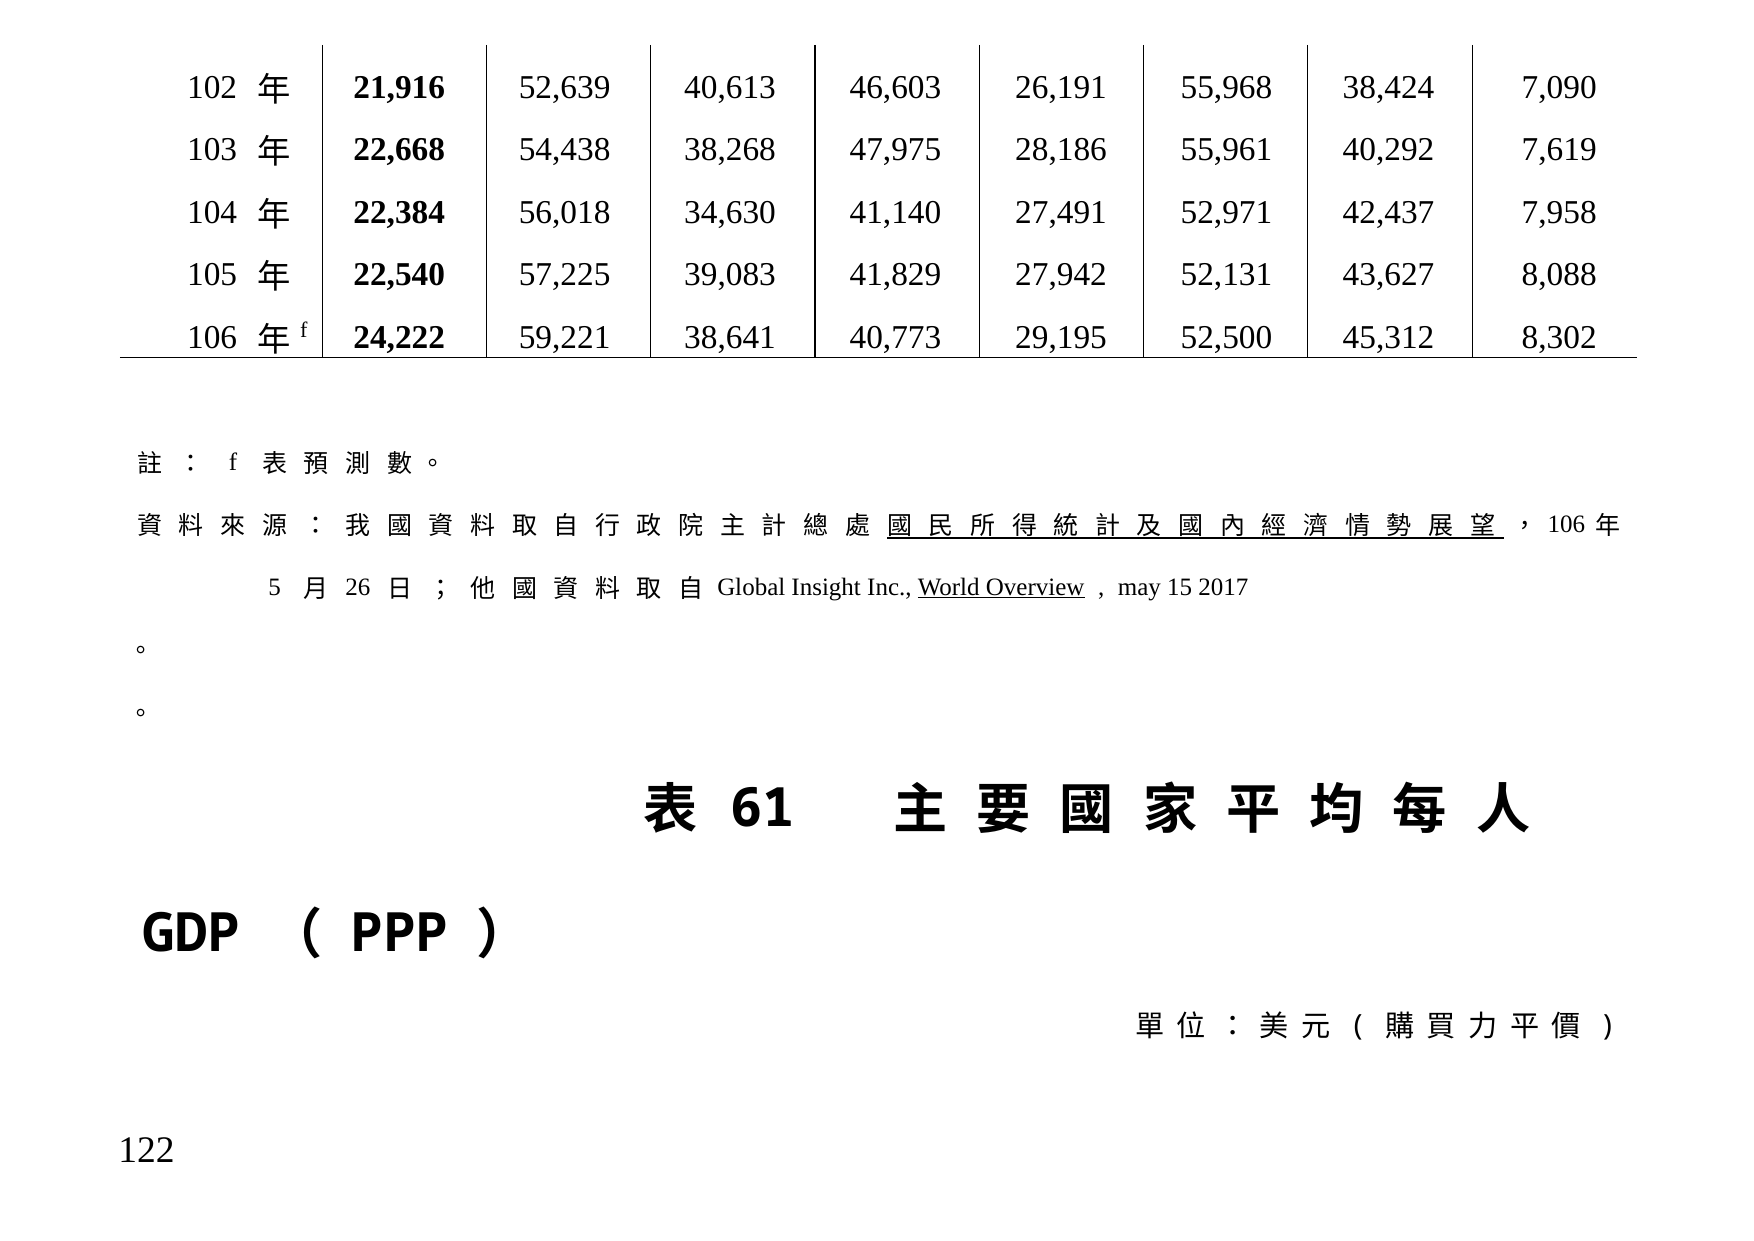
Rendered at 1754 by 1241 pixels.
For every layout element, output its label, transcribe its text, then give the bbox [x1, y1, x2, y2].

text 資料來源：我國資料取自行政院主計總處國民所得統計及國內經濟情勢展望，106年5月26日；他國資料取自Global Insight Inc., World Overview , may 15 2017 [128, 482, 1628, 607]
table_cell 34,630 [651, 170, 814, 232]
table_cell 46,603 [816, 45, 979, 107]
table_cell 59,221 [487, 295, 650, 357]
table_cell 38,641 [651, 295, 814, 357]
table_cell 41,140 [816, 170, 979, 232]
text 。 [128, 607, 1628, 670]
table_cell 24,222 [323, 295, 486, 357]
table_cell 52,131 [1144, 232, 1307, 295]
table_cell 7,090 [1473, 45, 1637, 107]
table_cell 43,627 [1308, 232, 1472, 295]
table_cell 22,668 [323, 107, 486, 170]
table_cell 40,613 [651, 45, 814, 107]
table_cell 39,083 [651, 232, 814, 295]
table_cell 55,968 [1144, 45, 1307, 107]
table_cell 38,268 [651, 107, 814, 170]
table_cell 104年 [120, 170, 322, 232]
table_cell 102年 [120, 45, 322, 107]
subtitle 表61 主要國家平均每人GDP（PPP） [128, 732, 1628, 982]
table_cell 22,540 [323, 232, 486, 295]
table_cell 52,639 [487, 45, 650, 107]
table_cell 22,384 [323, 170, 486, 232]
table_cell 52,971 [1144, 170, 1307, 232]
table_cell 105年 [120, 232, 322, 295]
table_cell 103年 [120, 107, 322, 170]
table_cell 27,491 [980, 170, 1143, 232]
table_cell 52,500 [1144, 295, 1307, 357]
text 註：f表預測數。 [128, 420, 1628, 482]
table_cell 7,619 [1473, 107, 1637, 170]
table_cell 8,088 [1473, 232, 1637, 295]
table_cell 26,191 [980, 45, 1143, 107]
table_cell 38,424 [1308, 45, 1472, 107]
table_cell 28,186 [980, 107, 1143, 170]
table_cell 8,302 [1473, 295, 1637, 357]
table_cell 57,225 [487, 232, 650, 295]
table_cell 41,829 [816, 232, 979, 295]
table_cell 55,961 [1144, 107, 1307, 170]
text 。 [128, 670, 1628, 732]
table_cell 29,195 [980, 295, 1143, 357]
table_cell 54,438 [487, 107, 650, 170]
table_cell 21,916 [323, 45, 486, 107]
table_cell 42,437 [1308, 170, 1472, 232]
table_cell 40,292 [1308, 107, 1472, 170]
table_cell 56,018 [487, 170, 650, 232]
table_cell 27,942 [980, 232, 1143, 295]
table_cell 47,975 [816, 107, 979, 170]
table_cell 7,958 [1473, 170, 1637, 232]
table_cell 45,312 [1308, 295, 1472, 357]
table_cell 106年f [120, 295, 322, 357]
table_cell 40,773 [816, 295, 979, 357]
text 單位：美元(購買力平價) [128, 982, 1628, 1045]
